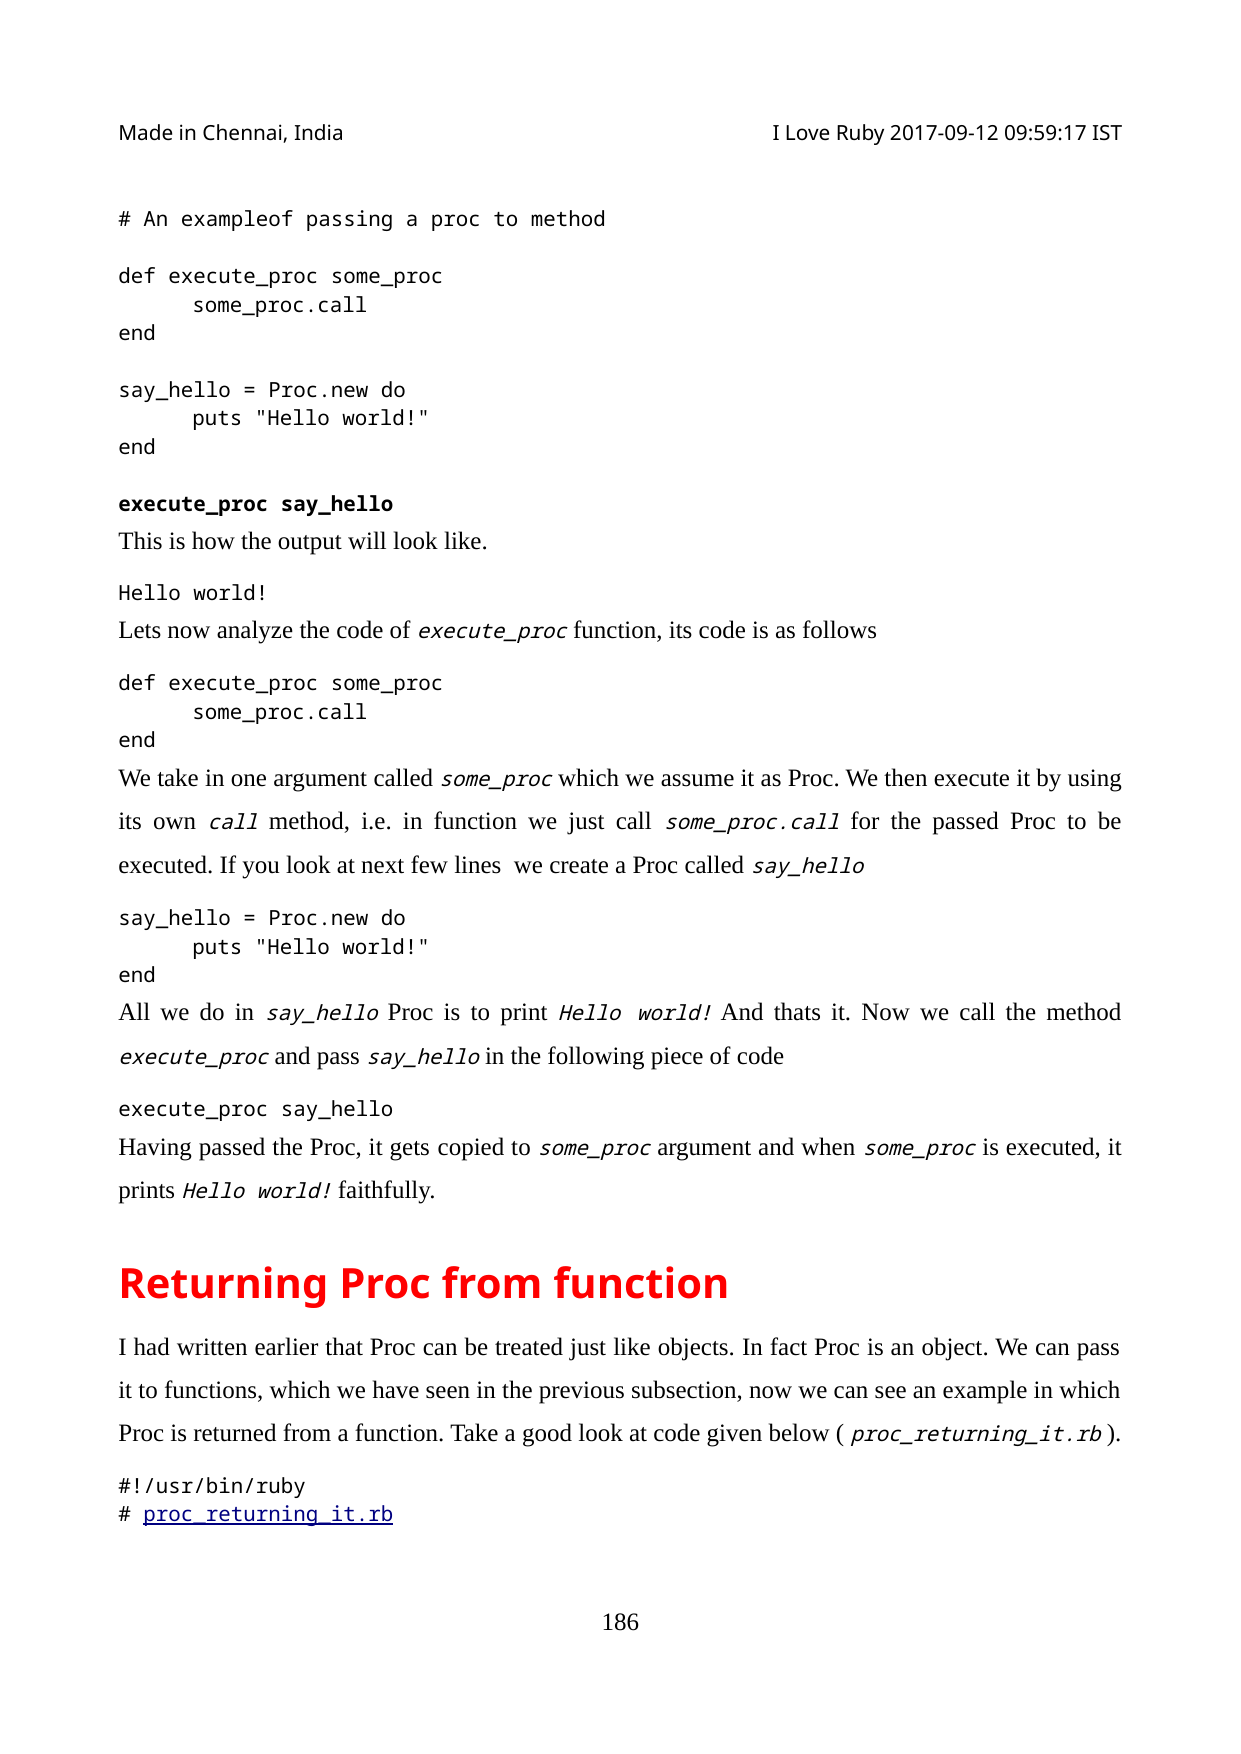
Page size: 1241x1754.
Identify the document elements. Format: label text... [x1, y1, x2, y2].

text say_hello = Proc.new do [118, 375, 1122, 403]
text execute_proc say_hello [118, 1094, 1122, 1123]
text say_hello = Proc.new do [118, 903, 1122, 932]
text Having passed the Proc, it gets copied to some_proc argument and when some_proc is executed, it prints Hello world! faithfully. [118, 1132, 1122, 1205]
subtitle Returning Proc from function [118, 1253, 1122, 1310]
text def execute_proc some_proc [118, 668, 1122, 697]
text execute_proc say_hello [118, 489, 1122, 517]
text puts "Hello world!" [118, 932, 1122, 960]
text some_proc.call [118, 697, 1122, 725]
text I had written earlier that Proc can be treated just like objects. In fact Proc is an object. We can pass it to functions, which we have seen in the previous subsection, now we can see an example in which Proc is returned from a function. Take a good look at code given below ( proc_returning_it.rb ). [118, 1332, 1122, 1447]
text # An exampleof passing a proc to method [118, 204, 1122, 233]
text end [118, 960, 1122, 989]
text Lets now analyze the code of execute_proc function, its code is as follows [118, 615, 1122, 645]
text This is how the output will look like. [118, 526, 1122, 555]
text # proc_returning_it.rb [118, 1499, 1122, 1528]
text end [118, 318, 1122, 347]
text We take in one argument called some_proc which we assume it as Proc. We then execute it by using its own call method, i.e. in function we just call some_proc.call for the passed Proc to be executed. If you look at next few lines we create a Proc called say_hello [118, 763, 1122, 880]
text puts "Hello world!" [118, 403, 1122, 432]
text #!/usr/bin/ruby [118, 1471, 1122, 1499]
text Hello world! [118, 578, 1122, 607]
text some_proc.call [118, 290, 1122, 318]
text end [118, 725, 1122, 754]
text def execute_proc some_proc [118, 261, 1122, 290]
text end [118, 432, 1122, 460]
text All we do in say_hello Proc is to print Hello world! And thats it. Now we call the method execute_proc and pass say_hello in the following piece of code [118, 997, 1122, 1071]
